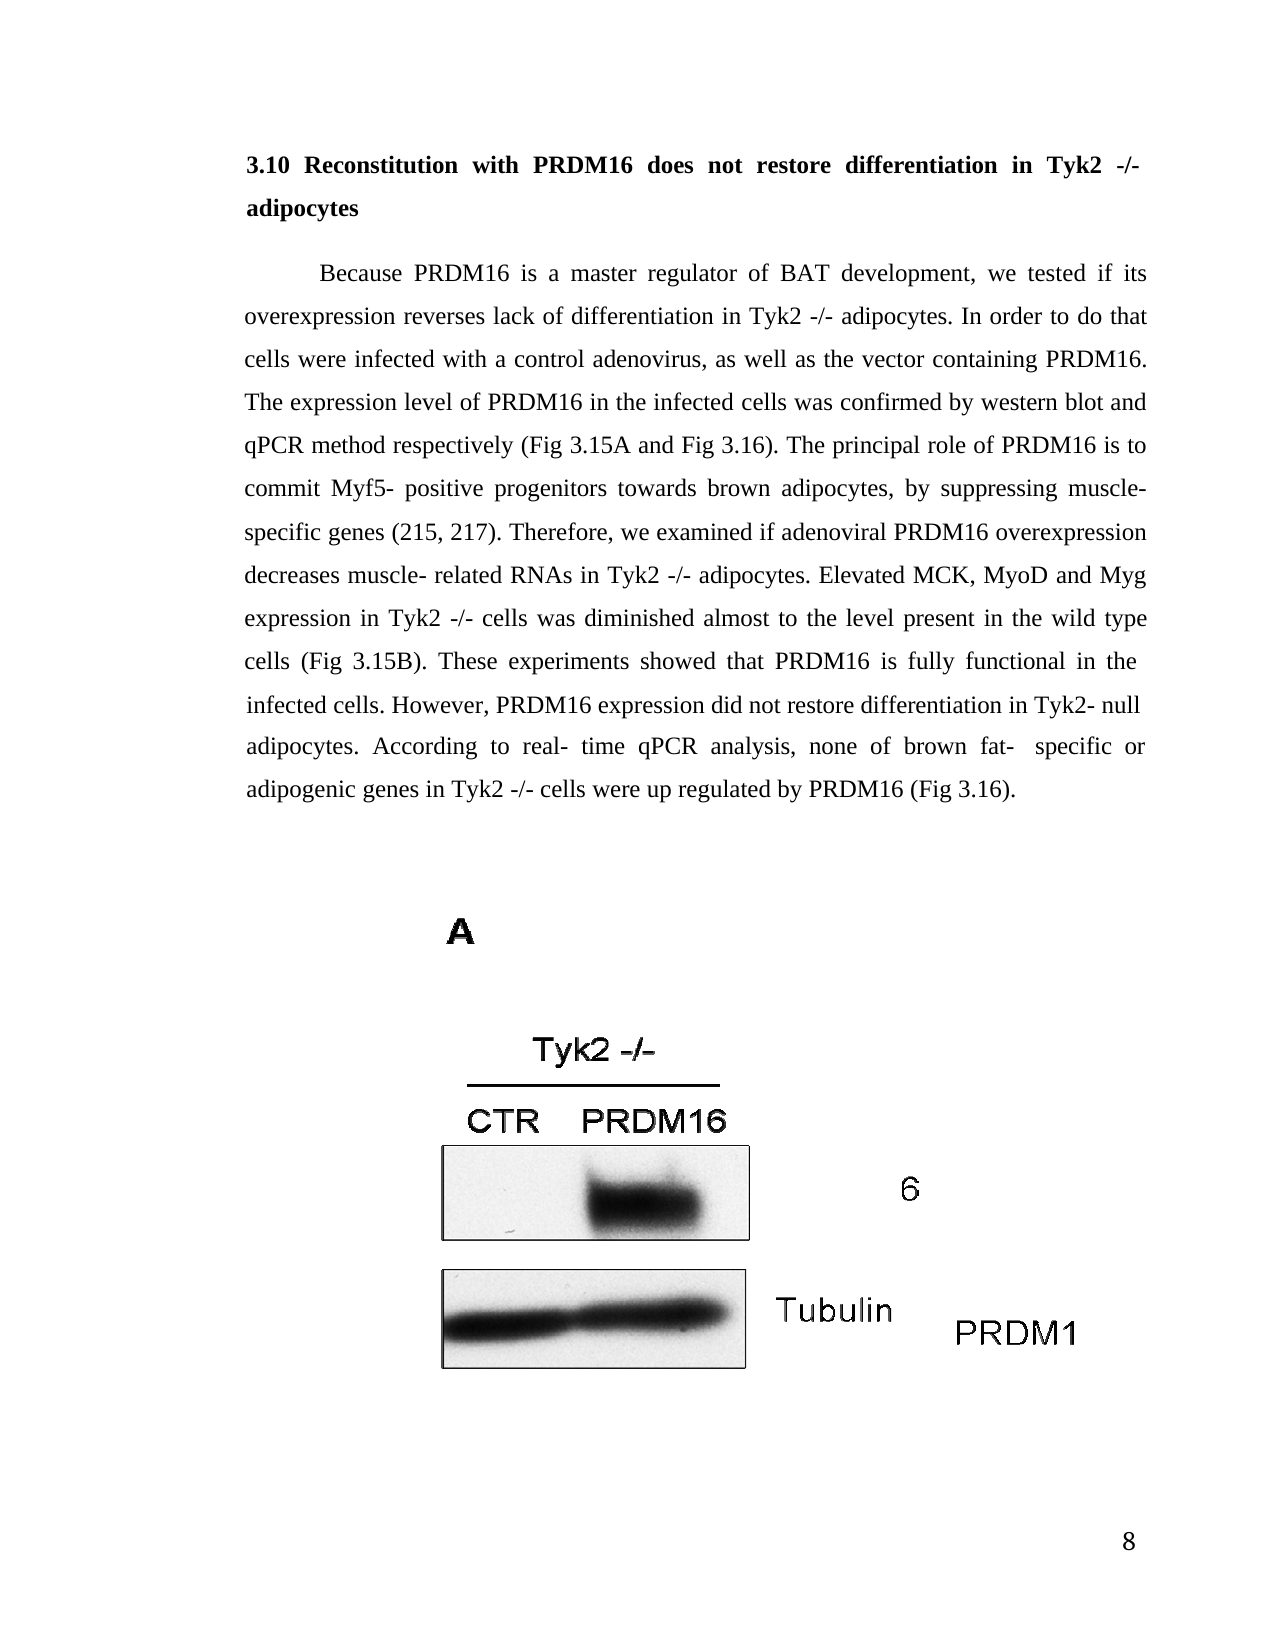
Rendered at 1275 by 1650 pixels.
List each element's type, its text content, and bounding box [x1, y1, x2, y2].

text adipocytes. According to real- time qPCR analysis, none of brown fat- [246, 732, 1024, 760]
text 85 [1122, 1528, 1149, 1557]
text 3.10 Reconstitution with PRDM16 does not restore differentiation in Tyk2 -/- [246, 151, 1149, 179]
text adipocytes [246, 193, 1149, 222]
text Because PRDM16 is a master regulator of BAT development, we tested if its overexpression reverses lack of differentiation in Tyk2 -/- adipocytes. In order to do that cells were infected with a control adenovirus, as well as the vector containing PRDM16. The expression level of PRDM16 in the infected cells was confirmed by western blot and qPCR method respectively (Fig 3.15A and Fig 3.16). The principal role of PRDM16 is to commit Myf5- positive progenitors towards brown adipocytes, by suppressing muscle- specific genes (215, 217). Therefore, we examined if adenoviral PRDM16 overexpression decreases muscle- related RNAs in Tyk2 -/- adipocytes. Elevated MCK, MyoD and Myg expression in Tyk2 -/- cells was diminished almost to the level present in the wild type cells (Fig 3.15B). These experiments showed that PRDM16 is fully functional in the [244, 258, 1147, 675]
text specific or [1035, 732, 1149, 760]
text infected cells. However, PRDM16 expression did not restore differentiation in Tyk2- null [246, 690, 1149, 718]
text adipogenic genes in Tyk2 -/- cells were up regulated by PRDM16 (Fig 3.16). [246, 774, 1024, 803]
